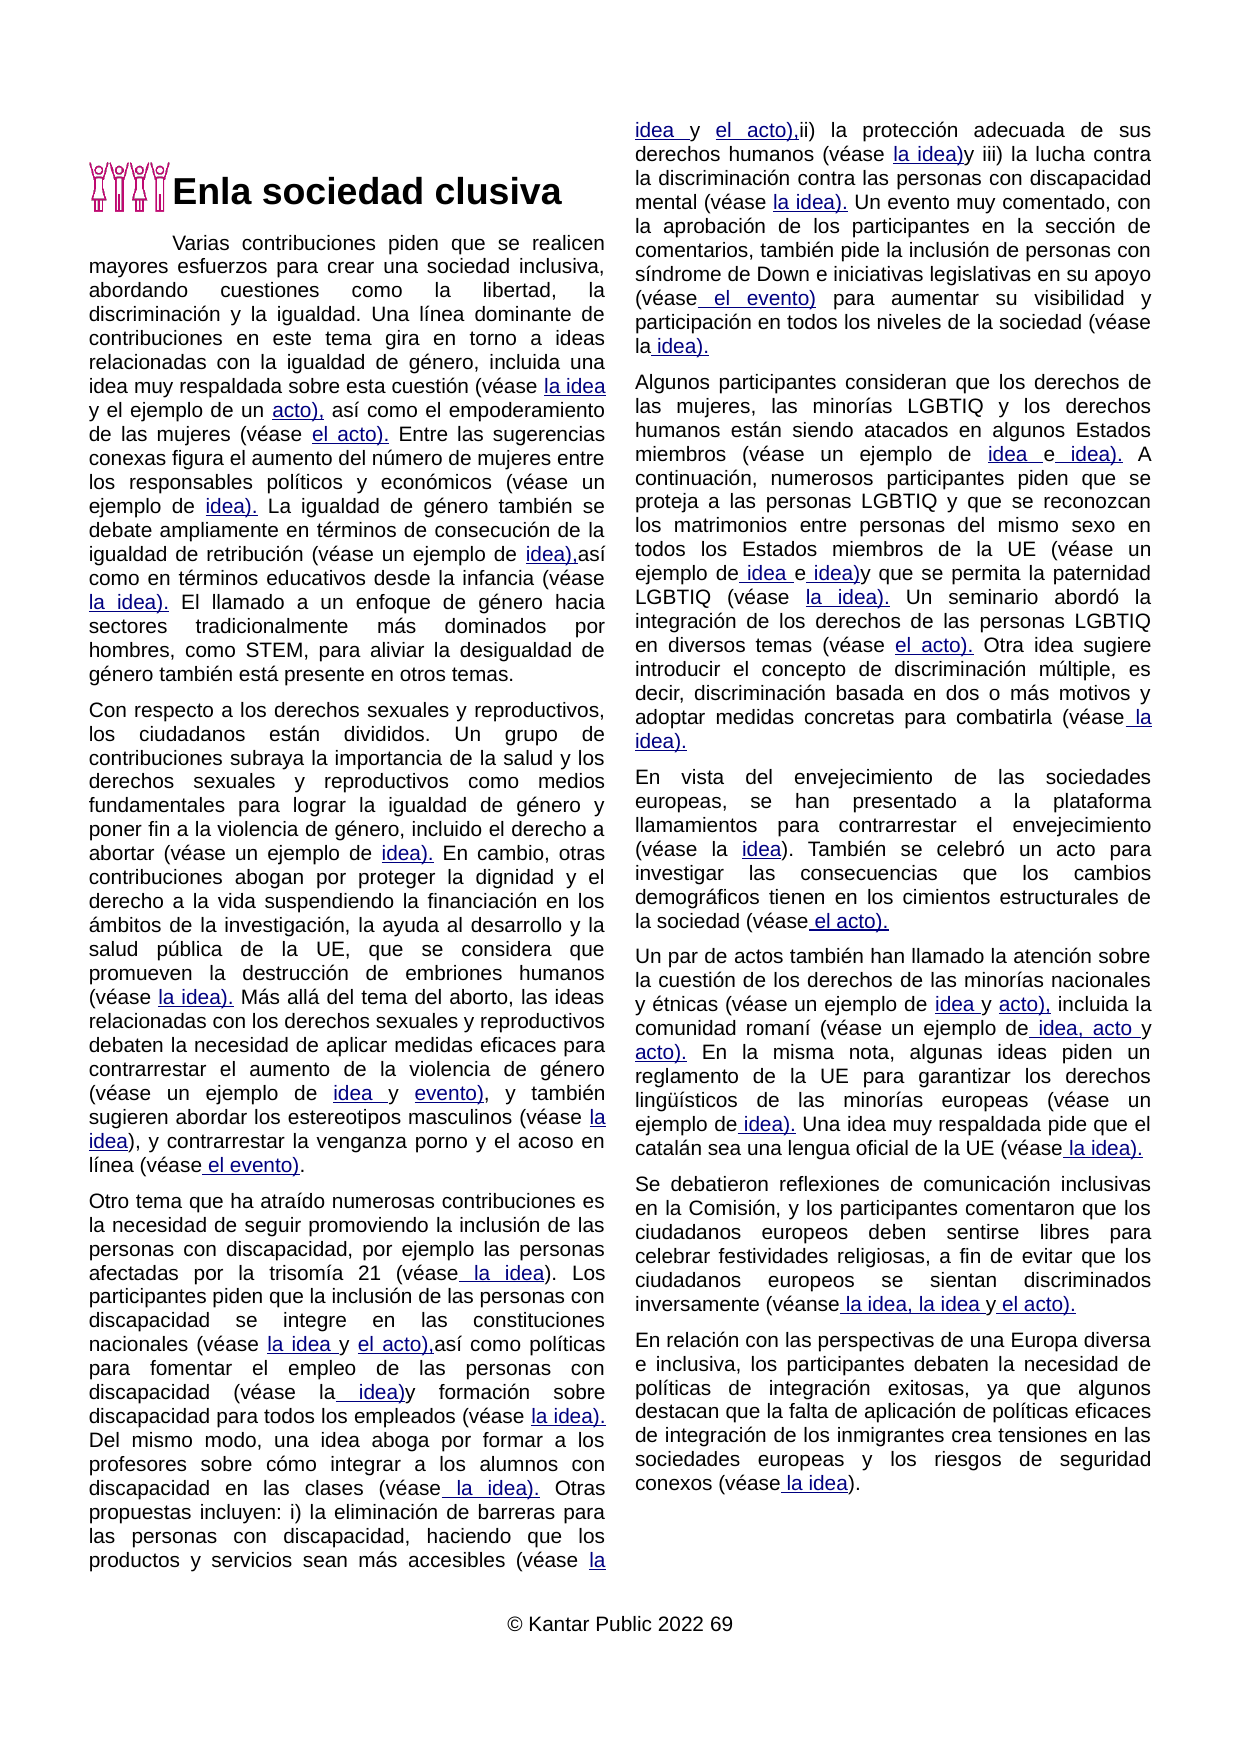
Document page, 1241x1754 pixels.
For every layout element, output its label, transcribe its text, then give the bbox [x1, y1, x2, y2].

text Otro tema que ha atraído numerosas contribuciones es la necesidad de seguir promoviendo la inclusión de las personas con discapacidad, por ejemplo las personas afectadas por la trisomía 21 (véase la idea). Los participantes piden que la inclusión de las personas con discapacidad se integre en las constituciones nacionales (véase la idea y el acto),así como políticas para fomentar el empleo de las personas con discapacidad (véase la idea)y formación sobre discapacidad para todos los empleados (véase la idea). Del mismo modo, una idea aboga por formar a los profesores sobre cómo integrar a los alumnos con discapacidad en las clases (véase la idea). Otras propuestas incluyen: i) la eliminación de barreras para las personas con discapacidad, haciendo que los productos y servicios sean más accesibles (véase la [88, 1188, 605, 1572]
text Varias contribuciones piden que se realicen mayores esfuerzos para crear una sociedad inclusiva, abordando cuestiones como la libertad, la discriminación y la igualdad. Una línea dominante de contribuciones en este tema gira en torno a ideas relacionadas con la igualdad de género, incluida una idea muy respaldada sobre esta cuestión (véase la idea y el ejemplo de un acto), así como el empoderamiento de las mujeres (véase el acto). Entre las sugerencias conexas figura el aumento del número de mujeres entre los responsables políticos y económicos (véase un ejemplo de idea). La igualdad de género también se debate ampliamente en términos de consecución de la igualdad de retribución (véase un ejemplo de idea),así como en términos educativos desde la infancia (véase la idea). El llamado a un enfoque de género hacia sectores tradicionalmente más dominados por hombres, como STEM, para aliviar la desigualdad de género también está presente en otros temas. [88, 230, 605, 686]
subtitle Enla sociedad clusiva [172, 169, 605, 212]
text idea y el acto),ii) la protección adecuada de sus derechos humanos (véase la idea)y iii) la lucha contra la discriminación contra las personas con discapacidad mental (véase la idea). Un evento muy comentado, con la aprobación de los participantes en la sección de comentarios, también pide la inclusión de personas con síndrome de Down e iniciativas legislativas en su apoyo (véase el evento) para aumentar su visibilidad y participación en todos los niveles de la sociedad (véase la idea). [635, 118, 1152, 358]
text En relación con las perspectivas de una Europa diversa e inclusiva, los participantes debaten la necesidad de políticas de integración exitosas, ya que algunos destacan que la falta de aplicación de políticas eficaces de integración de los inmigrantes crea tensiones en las sociedades europeas y los riesgos de seguridad conexos (véase la idea). [635, 1327, 1152, 1495]
picture [87, 146, 172, 231]
text Un par de actos también han llamado la atención sobre la cuestión de los derechos de las minorías nacionales y étnicas (véase un ejemplo de idea y acto), incluida la comunidad romaní (véase un ejemplo de idea, acto y acto). En la misma nota, algunas ideas piden un reglamento de la UE para garantizar los derechos lingüísticos de las minorías europeas (véase un ejemplo de idea). Una idea muy respaldada pide que el catalán sea una lengua oficial de la UE (véase la idea). [635, 944, 1152, 1160]
text Con respecto a los derechos sexuales y reproductivos, los ciudadanos están divididos. Un grupo de contribuciones subraya la importancia de la salud y los derechos sexuales y reproductivos como medios fundamentales para lograr la igualdad de género y poner fin a la violencia de género, incluido el derecho a abortar (véase un ejemplo de idea). En cambio, otras contribuciones abogan por proteger la dignidad y el derecho a la vida suspendiendo la financiación en los ámbitos de la investigación, la ayuda al desarrollo y la salud pública de la UE, que se considera que promueven la destrucción de embriones humanos (véase la idea). Más allá del tema del aborto, las ideas relacionadas con los derechos sexuales y reproductivos debaten la necesidad de aplicar medidas eficaces para contrarrestar el aumento de la violencia de género (véase un ejemplo de idea y evento), y también sugieren abordar los estereotipos masculinos (véase la idea), y contrarrestar la venganza porno y el acoso en línea (véase el evento). [88, 697, 605, 1177]
text Se debatieron reflexiones de comunicación inclusivas en la Comisión, y los participantes comentaron que los ciudadanos europeos deben sentirse libres para celebrar festividades religiosas, a fin de evitar que los ciudadanos europeos se sientan discriminados inversamente (véanse la idea, la idea y el acto). [635, 1172, 1152, 1316]
text En vista del envejecimiento de las sociedades europeas, se han presentado a la plataforma llamamientos para contrarrestar el envejecimiento (véase la idea). También se celebró un acto para investigar las consecuencias que los cambios demográficos tienen en los cimientos estructurales de la sociedad (véase el acto). [635, 765, 1152, 932]
text Algunos participantes consideran que los derechos de las mujeres, las minorías LGBTIQ y los derechos humanos están siendo atacados en algunos Estados miembros (véase un ejemplo de idea e idea). A continuación, numerosos participantes piden que se proteja a las personas LGBTIQ y que se reconozcan los matrimonios entre personas del mismo sexo en todos los Estados miembros de la UE (véase un ejemplo de idea e idea)y que se permita la paternidad LGBTIQ (véase la idea). Un seminario abordó la integración de los derechos de las personas LGBTIQ en diversos temas (véase el acto). Otra idea sugiere introducir el concepto de discriminación múltiple, es decir, discriminación basada en dos o más motivos y adoptar medidas concretas para combatirla (véase la idea). [635, 369, 1152, 753]
